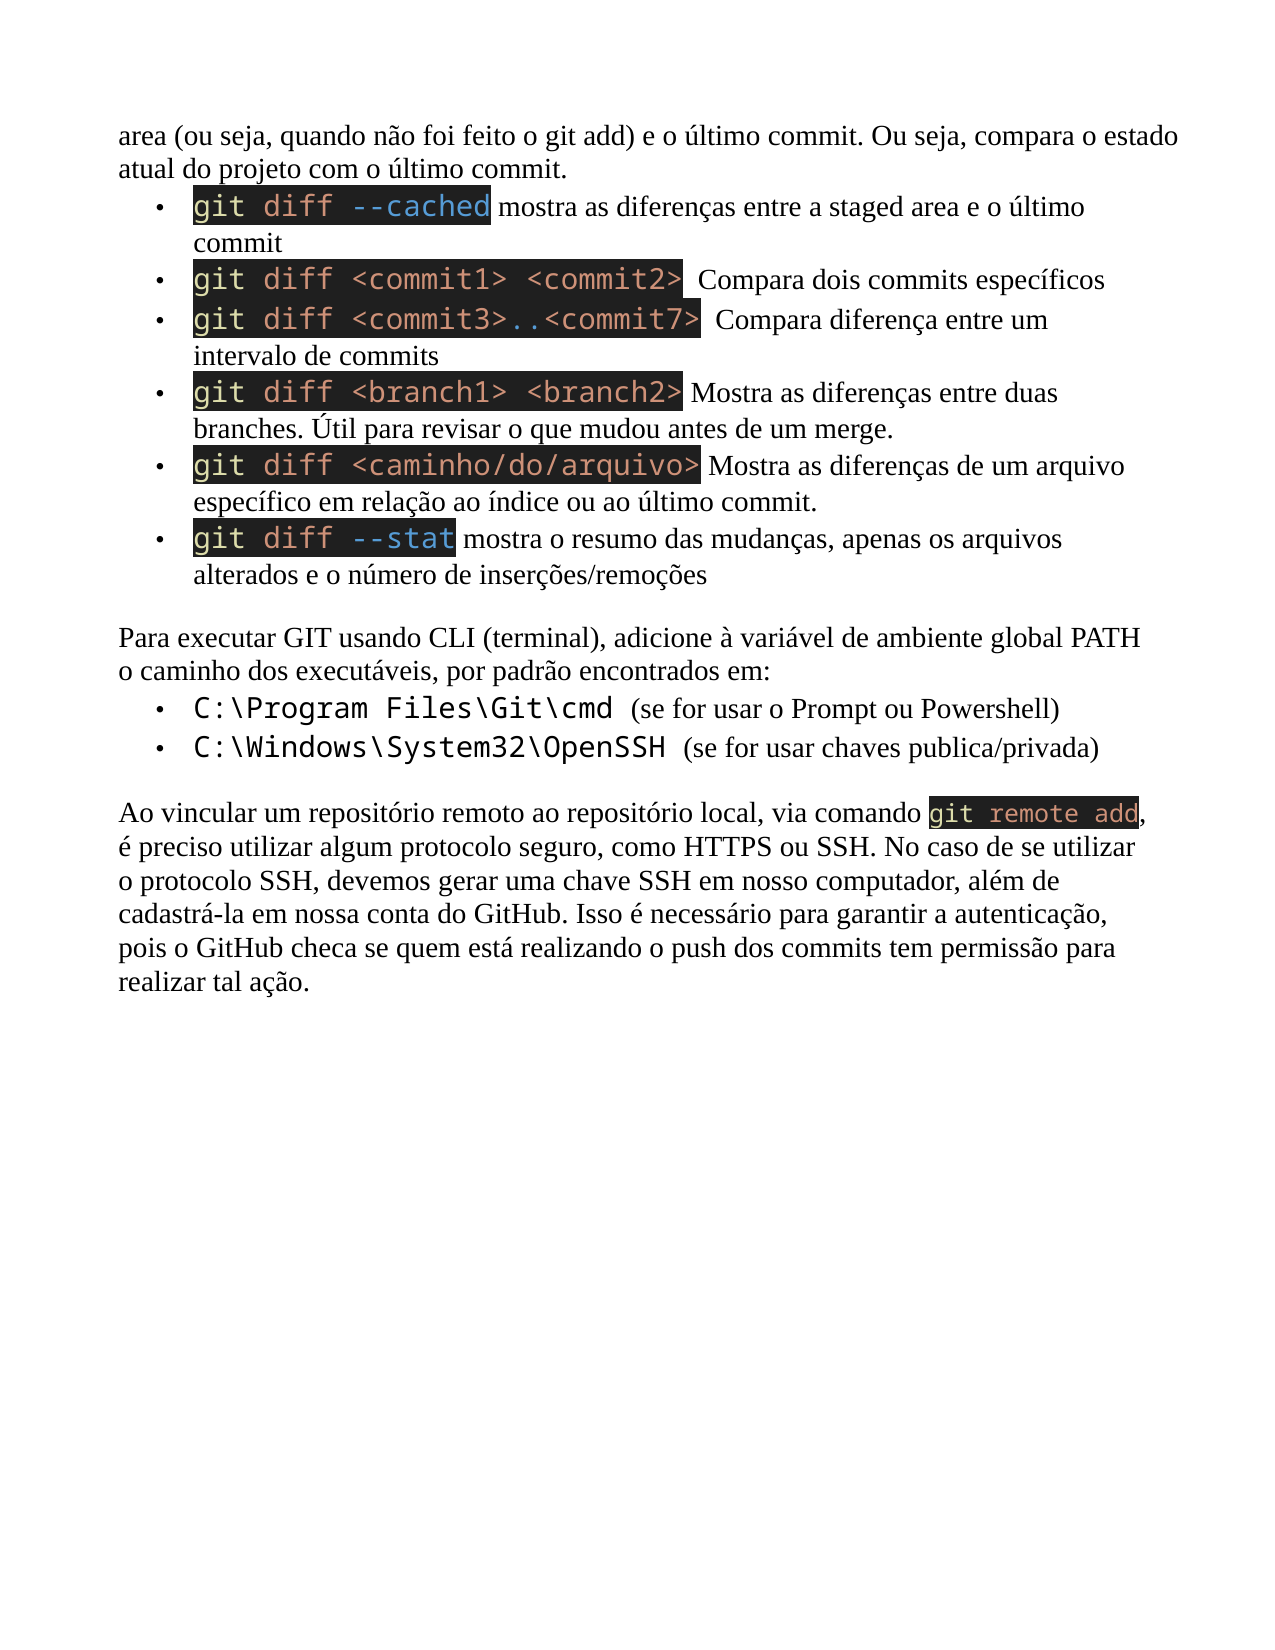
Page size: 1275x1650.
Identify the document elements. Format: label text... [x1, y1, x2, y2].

list git diff <commit3>..<commit7> Compara diferença entre um intervalo de commits [156, 298, 1157, 371]
text area (ou seja, quando não foi feito o git add) e o último commit. Ou seja, compara o estado atual do projeto com o último commit. [118, 118, 1181, 185]
text Para executar GIT usando CLI (terminal), adicione à variável de ambiente global PATH o caminho dos executáveis, por padrão encontrados em: [118, 620, 1157, 687]
list git diff <branch1> <branch2> Mostra as diferenças entre duas branches. Útil para revisar o que mudou antes de um merge. [156, 371, 1157, 444]
list C:\Program Files\Git\cmd (se for usar o Prompt ou Powershell) [156, 687, 1157, 727]
text Ao vincular um repositório remoto ao repositório local, via comando git remote add, é preciso utilizar algum protocolo seguro, como HTTPS ou SSH. No caso de se utilizar o protocolo SSH, devemos gerar uma chave SSH em nosso computador, além de cadastrá-la em nossa conta do GitHub. Isso é necessário para garantir a autenticação, pois o GitHub checa se quem está realizando o push dos commits tem permissão para realizar tal ação. [118, 795, 1157, 997]
list git diff <caminho/do/arquivo> Mostra as diferenças de um arquivo específico em relação ao índice ou ao último commit. [156, 444, 1157, 518]
list git diff --cached mostra as diferenças entre a staged area e o último commit [156, 185, 1157, 258]
list git diff <commit1> <commit2> Compara dois commits específicos [156, 258, 1157, 298]
list C:\Windows\System32\OpenSSH (se for usar chaves publica/privada) [156, 727, 1157, 766]
list git diff --stat mostra o resumo das mudanças, apenas os arquivos alterados e o número de inserções/remoções [156, 518, 1157, 591]
